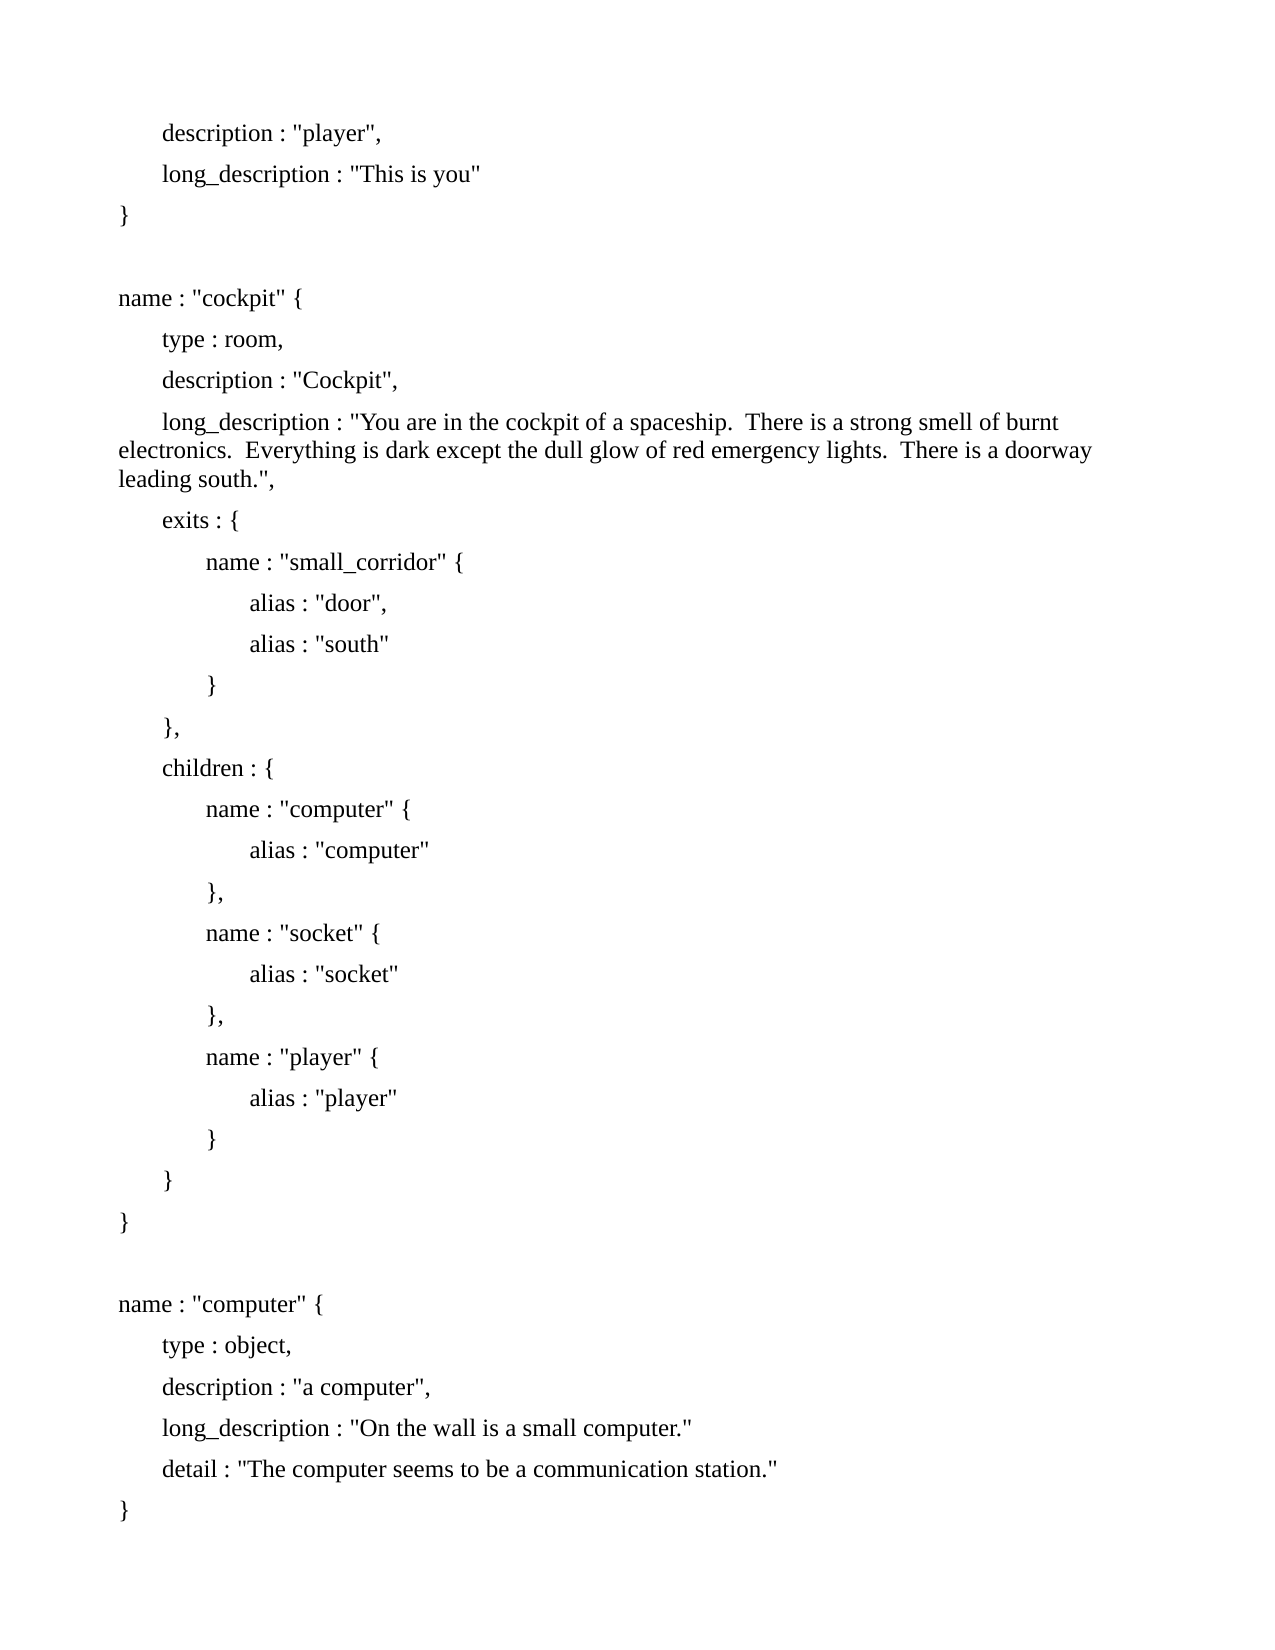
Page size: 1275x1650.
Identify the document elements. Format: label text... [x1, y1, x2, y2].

text }, [118, 877, 1157, 906]
text name : "computer" { [118, 794, 1157, 823]
text description : "player", [118, 118, 1157, 147]
text }, [118, 712, 1157, 741]
text } [118, 1496, 1157, 1524]
text name : "computer" { [118, 1289, 1157, 1318]
text name : "cockpit" { [118, 283, 1157, 312]
text long_description : "This is you" [118, 159, 1157, 188]
text alias : "player" [118, 1083, 1157, 1112]
text name : "small_corridor" { [118, 547, 1157, 576]
text } [118, 1207, 1157, 1236]
text type : object, [118, 1331, 1157, 1359]
text children : { [118, 753, 1157, 782]
text description : "Cockpit", [118, 366, 1157, 394]
text description : "a computer", [118, 1372, 1157, 1401]
text type : room, [118, 324, 1157, 353]
text } [118, 201, 1157, 229]
text long_description : "You are in the cockpit of a spaceship. There is a strong smell of burnt electronics. Everything is dark except the dull glow of red emergency lights. There is a doorway leading south.", [118, 407, 1157, 493]
text detail : "The computer seems to be a communication station." [118, 1454, 1157, 1483]
text alias : "door", [118, 588, 1157, 617]
text name : "socket" { [118, 918, 1157, 947]
text alias : "socket" [118, 959, 1157, 988]
text long_description : "On the wall is a small computer." [118, 1413, 1157, 1442]
text alias : "south" [118, 629, 1157, 658]
text alias : "computer" [118, 836, 1157, 864]
text exits : { [118, 506, 1157, 534]
text name : "player" { [118, 1042, 1157, 1071]
text }, [118, 1001, 1157, 1029]
text } [118, 1124, 1157, 1153]
text } [118, 671, 1157, 699]
text } [118, 1166, 1157, 1194]
